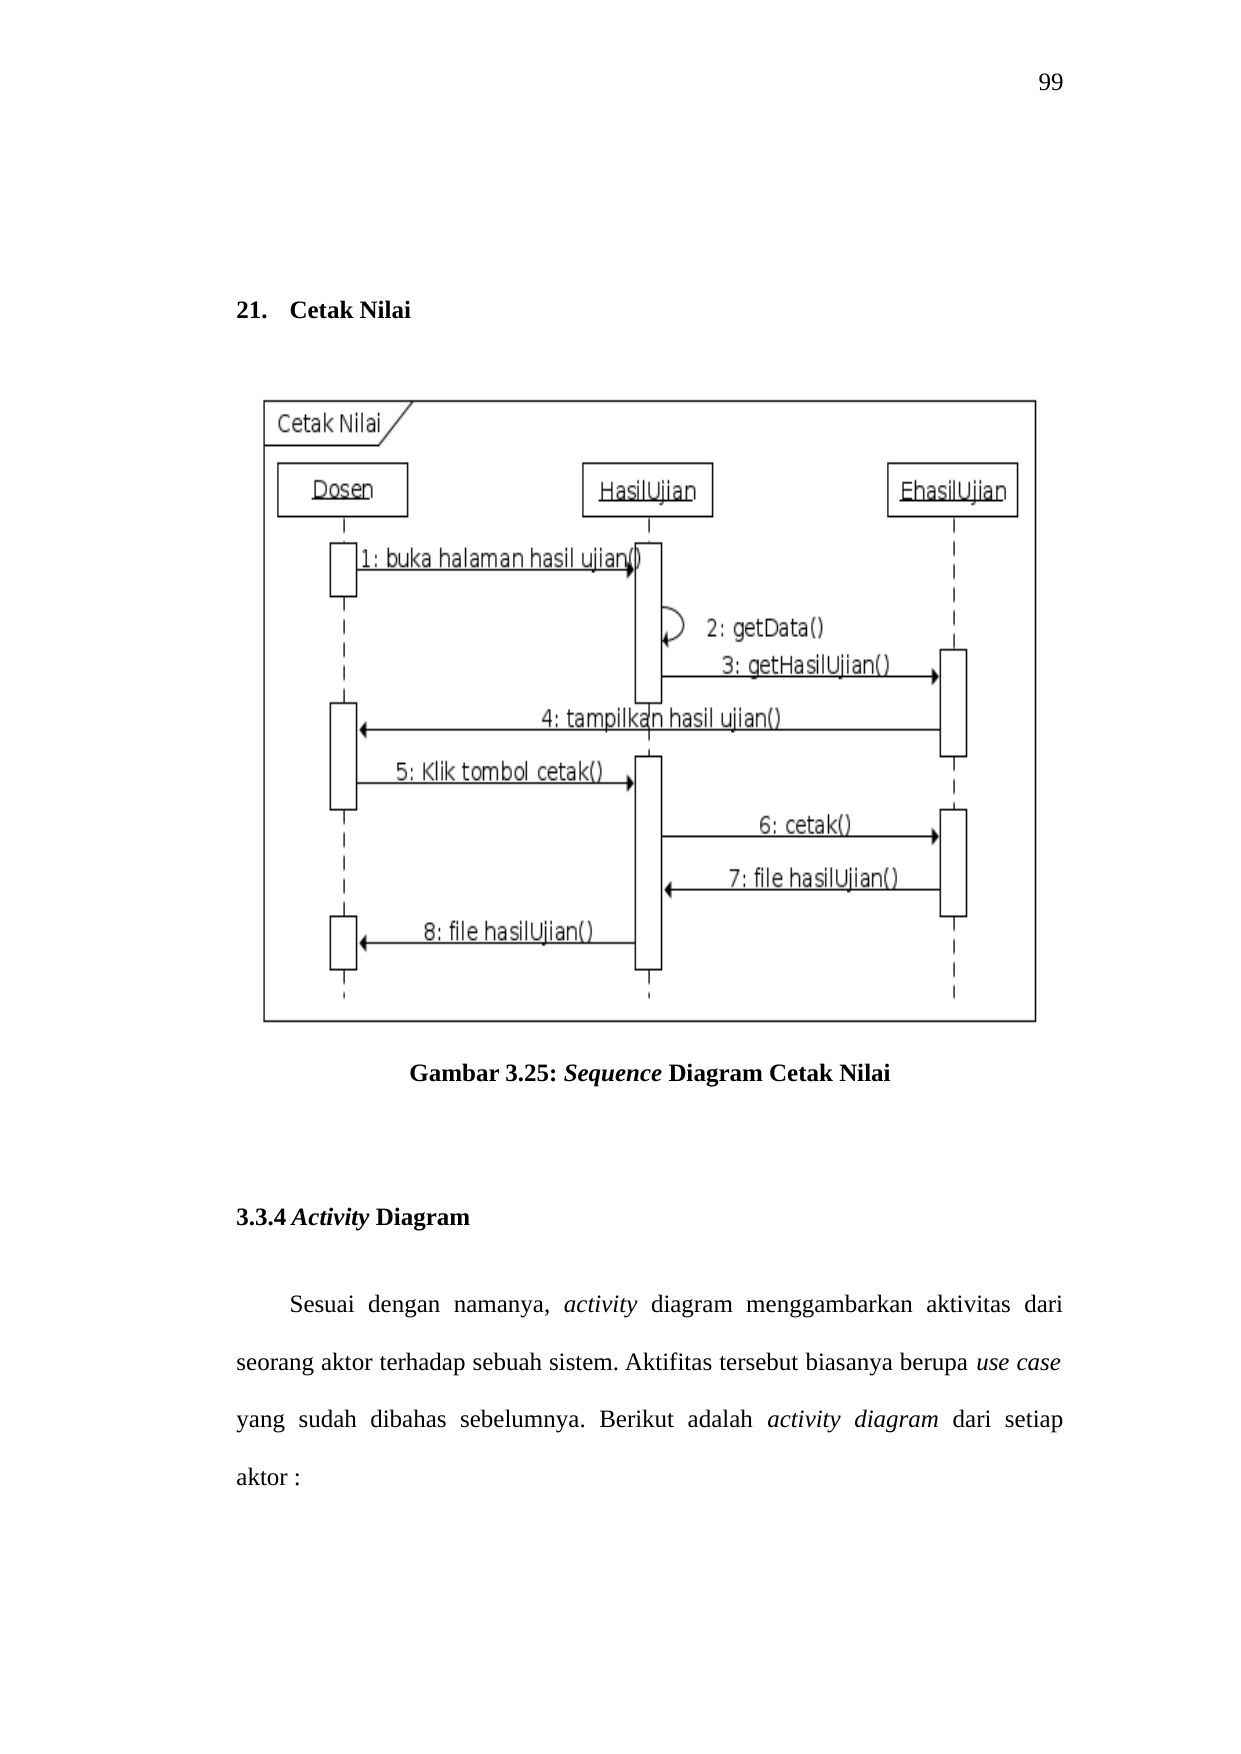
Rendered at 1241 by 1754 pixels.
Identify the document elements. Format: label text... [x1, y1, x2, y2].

subtitle 3.3.4 Activity Diagram [236, 1202, 1063, 1231]
text Gambar 3.25: Sequence Diagram Cetak Nilai [236, 1058, 1063, 1086]
text Sesuai dengan namanya, activity diagram menggambarkan aktivitas dari seorang aktor terhadap sebuah sistem. Aktifitas tersebut biasanya berupa use case yang sudah dibahas sebelumnya. Berikut adalah activity diagram dari setiap aktor : [236, 1289, 1063, 1490]
list Cetak Nilai [236, 295, 1063, 324]
picture [236, 365, 1064, 1058]
